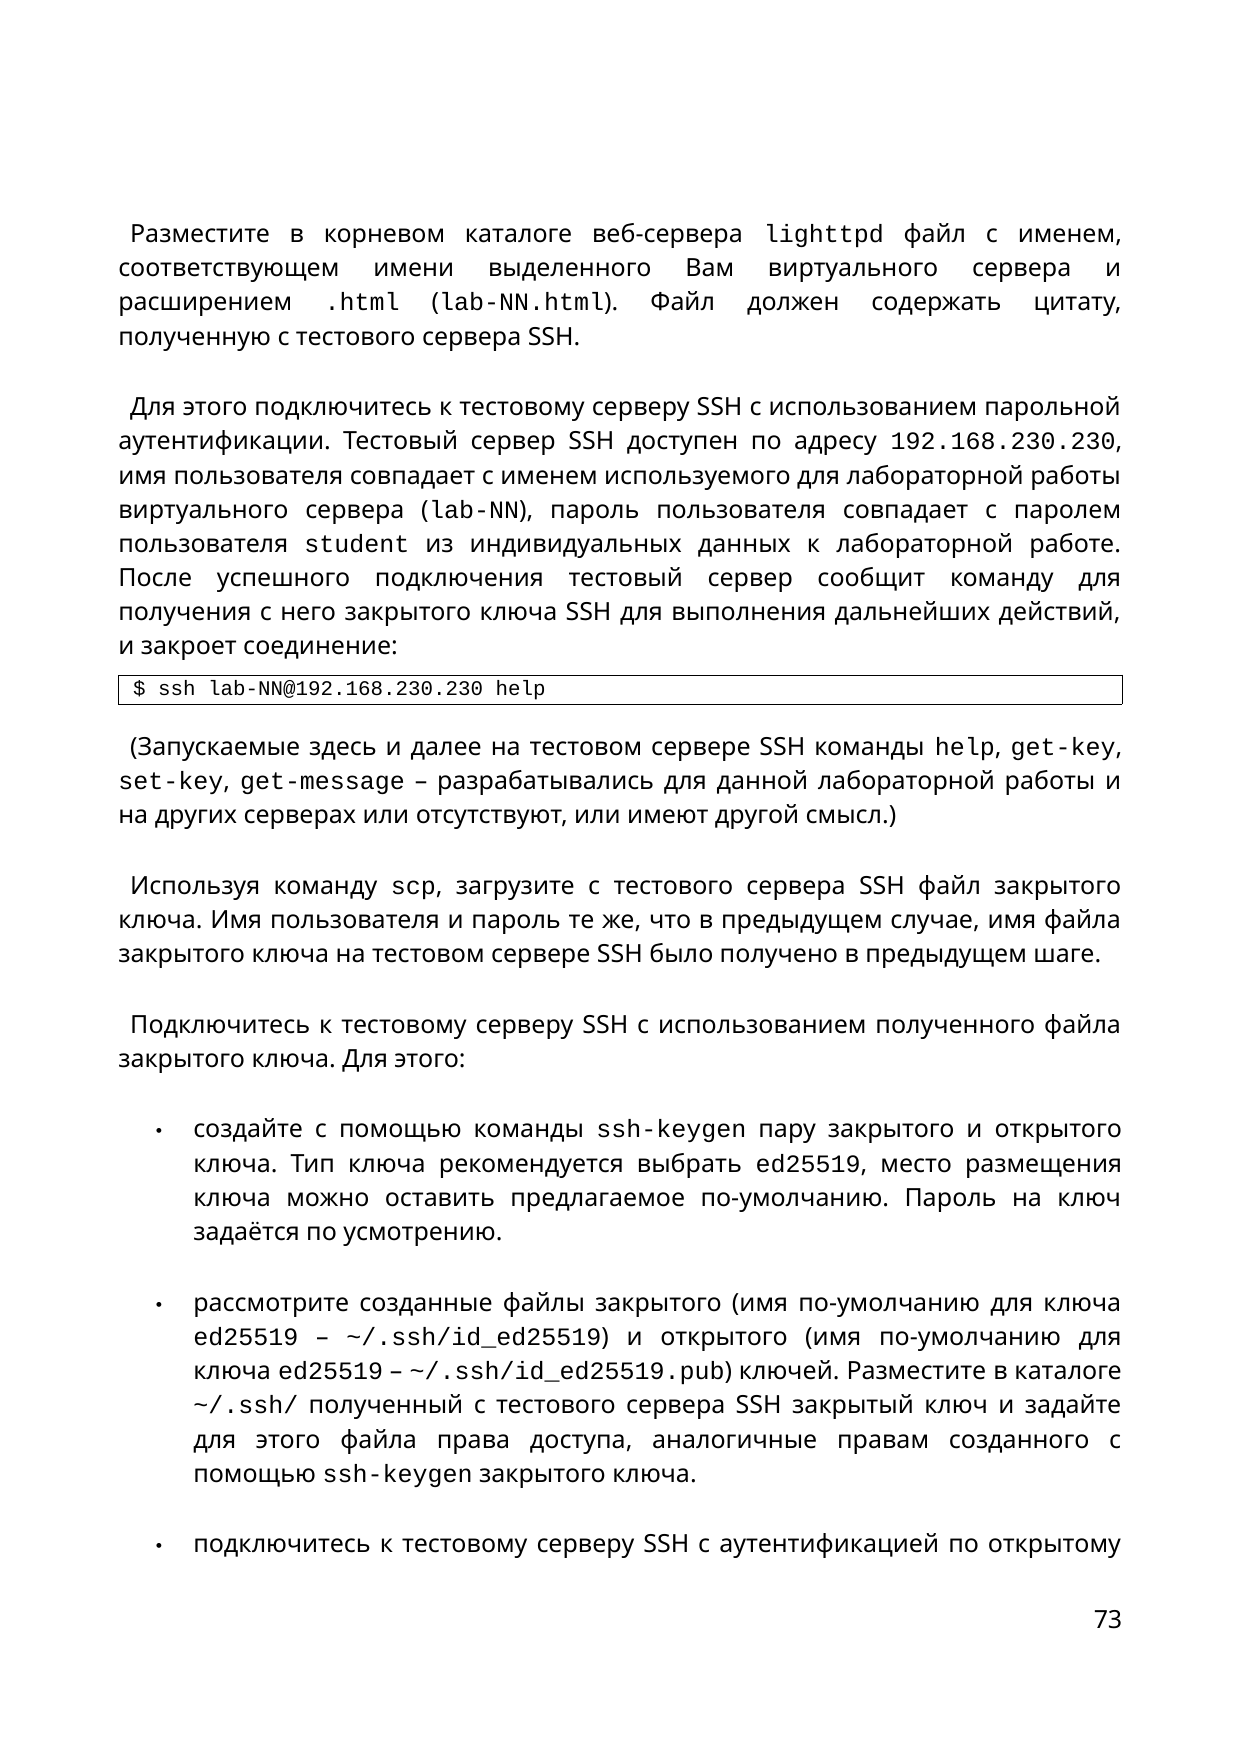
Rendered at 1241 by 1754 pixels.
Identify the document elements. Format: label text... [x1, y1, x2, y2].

text Для этого подключитесь к тестовому серверу SSH с использованием парольной аутентификации. Тестовый сервер SSH доступен по адресу 192.168.230.230, имя пользователя совпадает с именем используемого для лабораторной работы виртуального сервера (lab-NN), пароль пользователя совпадает с паролем пользователя student из индивидуальных данных к лабораторной работе. После успешного подключения тестовый сервер сообщит команду для получения с него закрытого ключа SSH для выполнения дальнейших действий, и закроет соединение: [118, 389, 1122, 662]
text Используя команду scp, загрузите с тестового сервера SSH файл закрытого ключа. Имя пользователя и пароль те же, что в предыдущем случае, имя файла закрытого ключа на тестовом сервере SSH было получено в предыдущем шаге. [118, 867, 1122, 970]
text $ ssh lab-NN@192.168.230.230 help [119, 676, 1122, 704]
text (Запускаемые здесь и далее на тестовом сервере SSH команды help, get‑key, set-key, get-message – разрабатывались для данной лабораторной работы и на других серверах или отсутствуют, или имеют другой смысл.) [118, 728, 1122, 831]
list подключитесь к тестовому серверу SSH с аутентификацией по открытому [156, 1526, 1122, 1560]
text Разместите в корневом каталоге веб-сервера lighttpd файл с именем, соответствующем имени выделенного Вам виртуального сервера и расширением .html (lab-NN.html). Файл должен содержать цитату, полученную с тестового сервера SSH. [118, 216, 1122, 352]
text Подключитесь к тестовому серверу SSH с использованием полученного файла закрытого ключа. Для этого: [118, 1006, 1122, 1074]
list создайте с помощью команды ssh-keygen пару закрытого и открытого ключа. Тип ключа рекомендуется выбрать ed25519, место размещения ключа можно оставить предлагаемое по-умолчанию. Пароль на ключ задаётся по усмотрению. [156, 1111, 1122, 1248]
list рассмотрите созданные файлы закрытого (имя по-умолчанию для ключа ed25519 – ~/.ssh/id_ed25519) и открытого (имя по-умолчанию для ключа ed25519 – ~/.ssh/id_ed25519.pub) ключей. Разместите в каталоге ~/.ssh/ полученный с тестового сервера SSH закрытый ключ и задайте для этого файла права доступа, аналогичные правам созданного с помощью ssh‑keygen закрытого ключа. [156, 1284, 1122, 1489]
